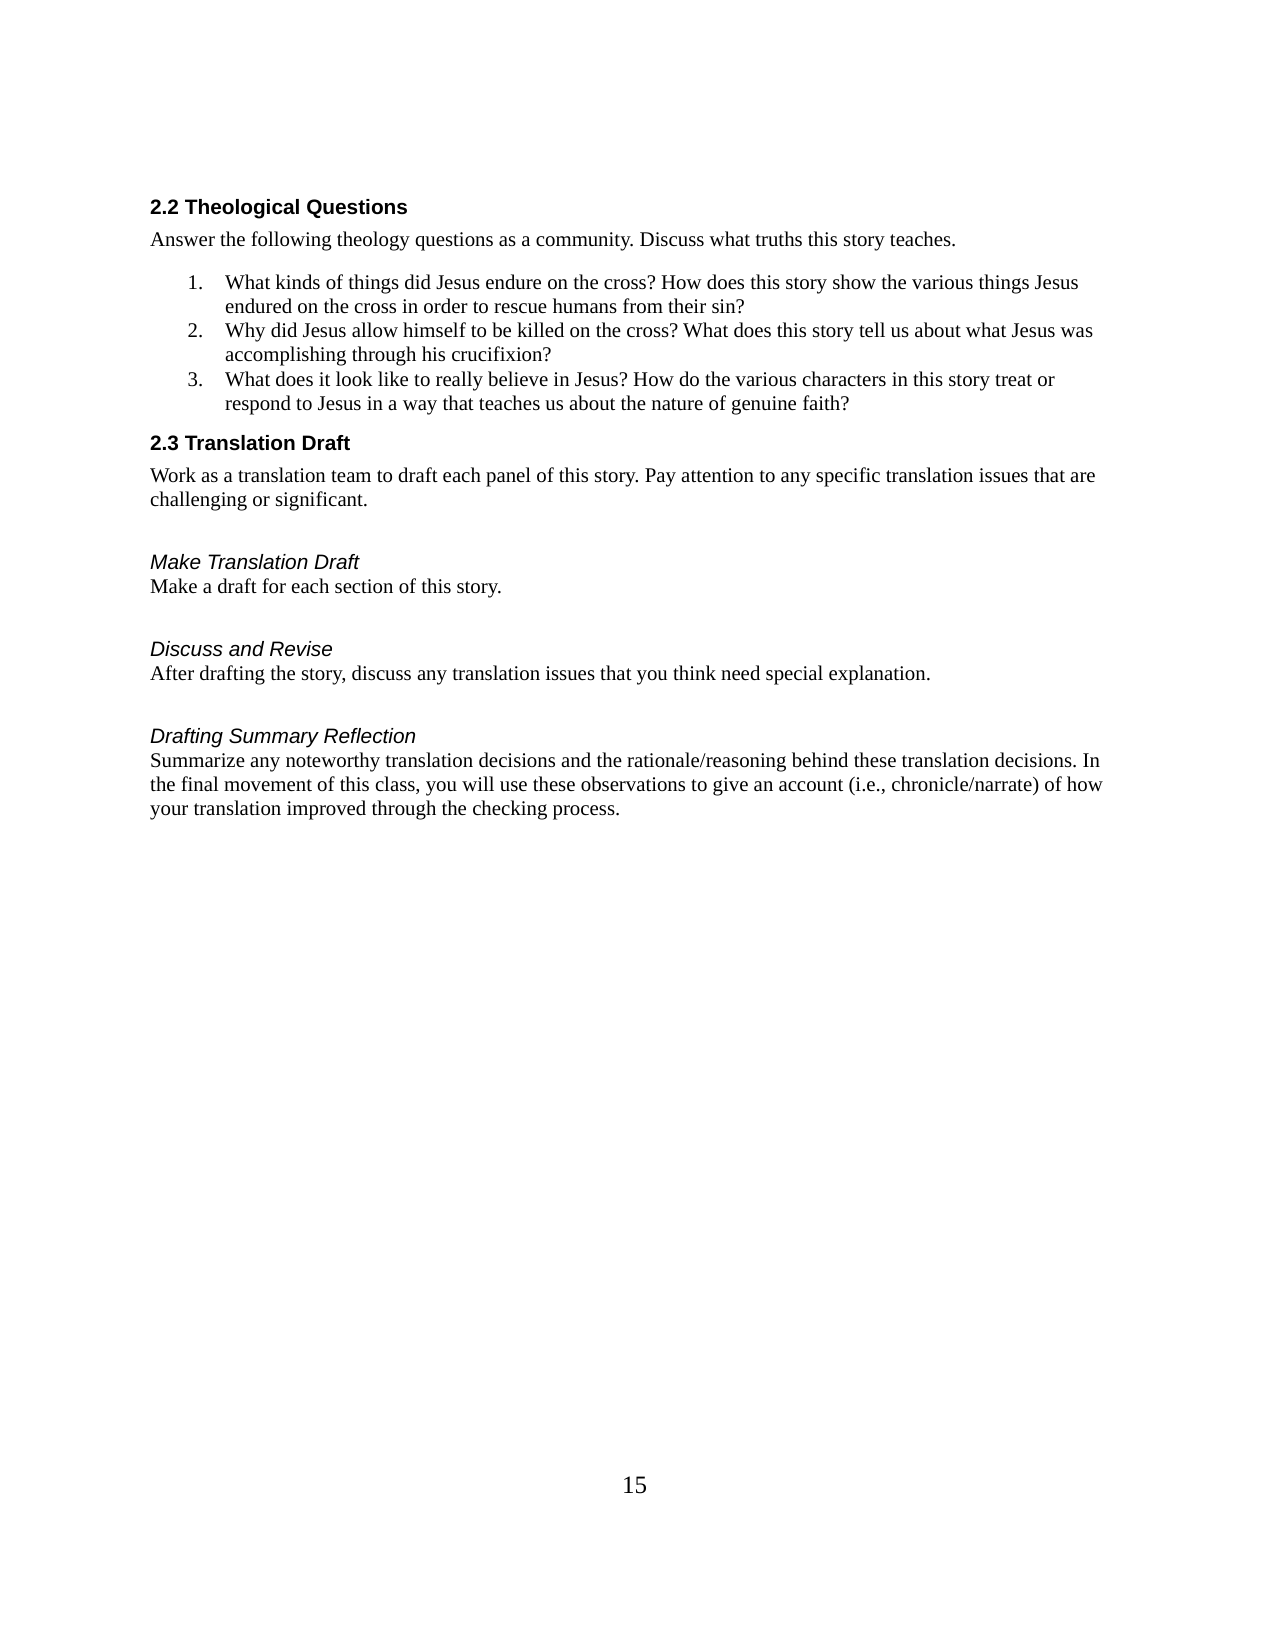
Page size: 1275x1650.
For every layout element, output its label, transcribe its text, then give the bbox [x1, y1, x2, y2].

list What kinds of things did Jesus endure on the cross? How does this story show the various things Jesus endured on the cross in order to rescue humans from their sin? [187, 270, 1125, 318]
text Work as a translation team to draft each panel of this story. Pay attention to any specific translation issues that are challenging or significant. [150, 462, 1125, 511]
text Answer the following theology questions as a community. Discuss what truths this story teaches. [150, 227, 1125, 251]
text Make a draft for each section of this story. [150, 573, 1125, 598]
subtitle Make Translation Draft [150, 549, 1125, 573]
text Summarize any noteworthy translation decisions and the rationale/reasoning behind these translation decisions. In the final movement of this class, you will use these observations to give an account (i.e., chronicle/narrate) of how your translation improved through the checking process. [150, 747, 1125, 820]
subtitle 2.2 Theological Questions [150, 195, 1125, 219]
subtitle Drafting Summary Reflection [150, 723, 1125, 747]
list Why did Jesus allow himself to be killed on the cross? What does this story tell us about what Jesus was accomplishing through his crucifixion? [187, 318, 1125, 366]
subtitle 2.3 Translation Draft [150, 431, 1125, 455]
subtitle Discuss and Revise [150, 637, 1125, 661]
list What does it look like to really believe in Jesus? How do the various characters in this story treat or respond to Jesus in a way that teaches us about the nature of genuine faith? [187, 366, 1125, 414]
text After drafting the story, discuss any translation issues that you think need special explanation. [150, 661, 1125, 684]
